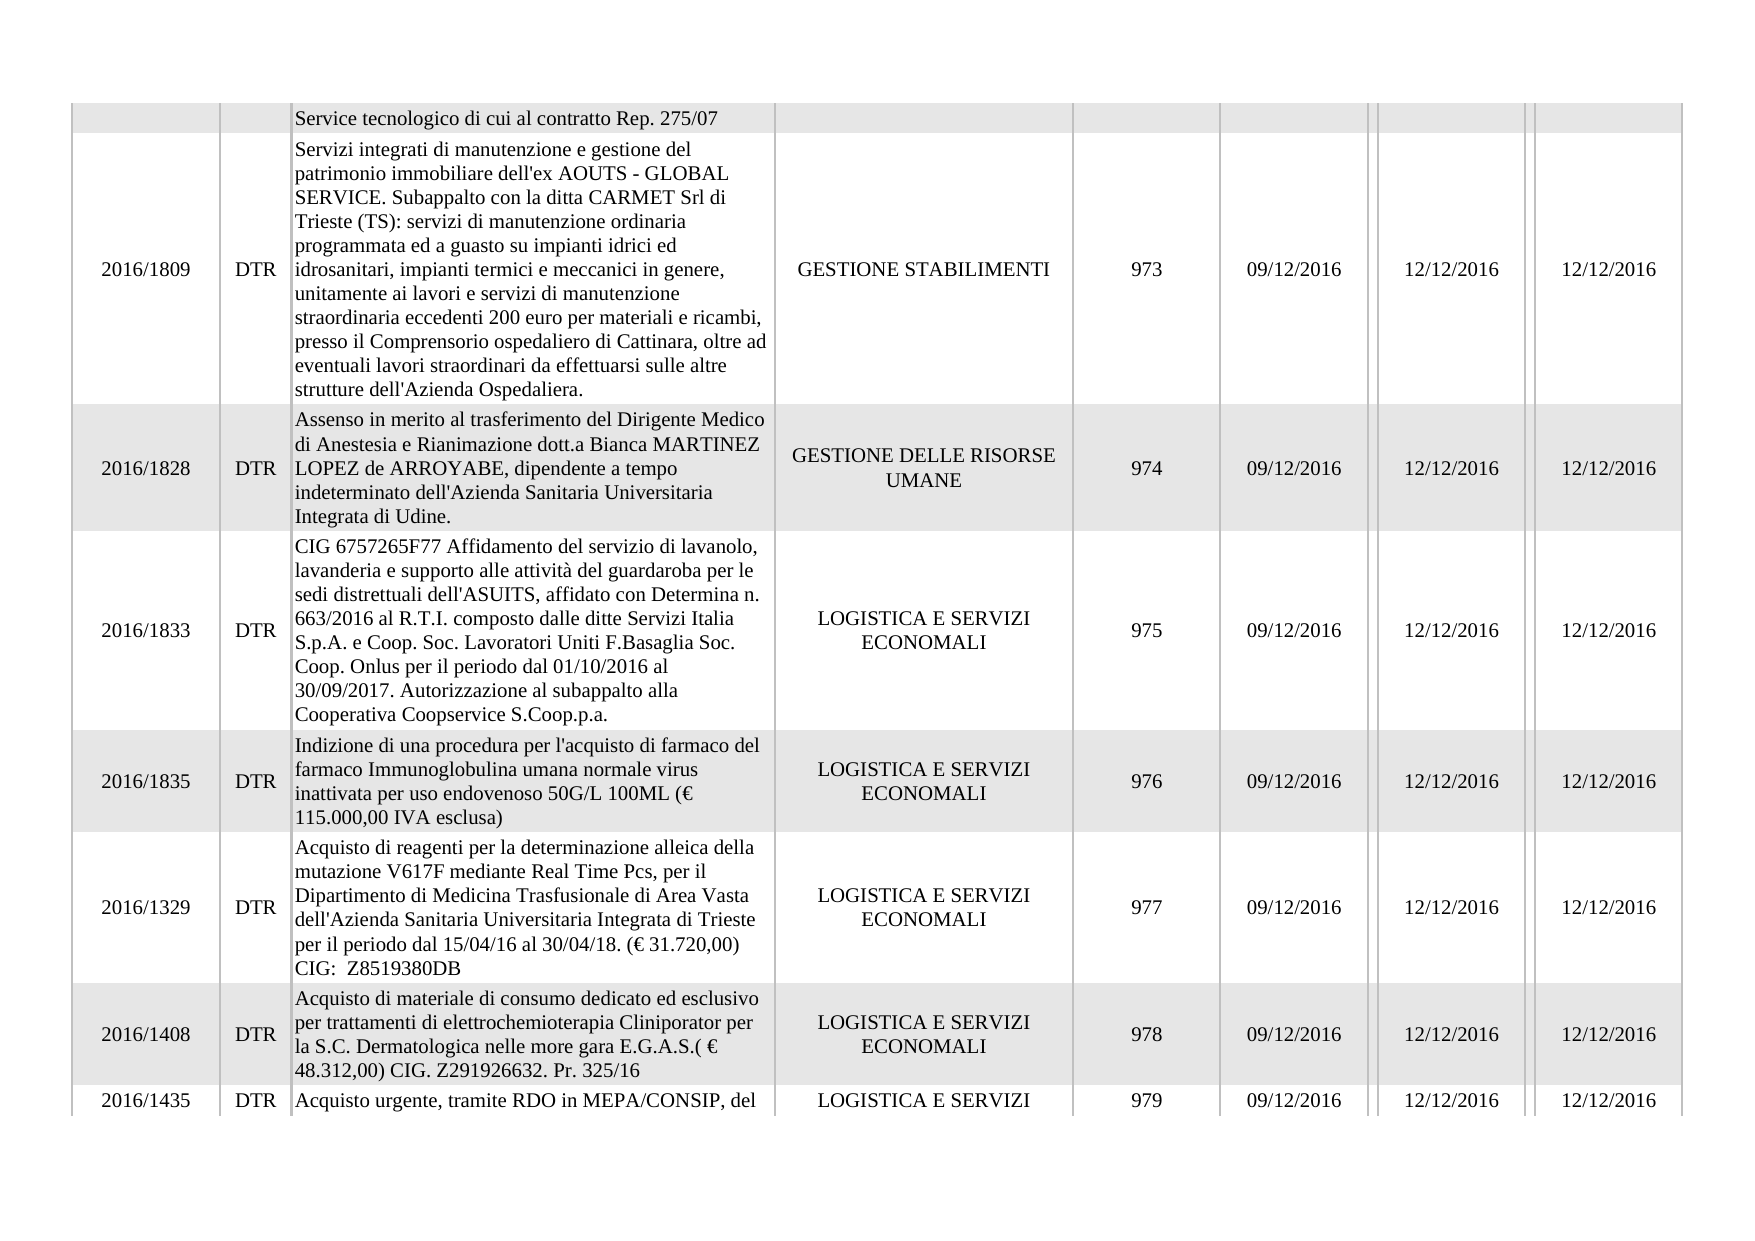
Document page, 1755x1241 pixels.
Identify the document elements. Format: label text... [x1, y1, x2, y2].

table_cell [1526, 832, 1534, 983]
table_cell DTR [221, 832, 290, 983]
table_cell 09/12/2016 [1221, 133, 1367, 404]
table_cell [1526, 730, 1534, 832]
table_cell 09/12/2016 [1221, 404, 1367, 531]
table_cell DTR [221, 404, 290, 531]
table_cell [1369, 404, 1377, 531]
table_cell LOGISTICA E SERVIZI [776, 1085, 1072, 1116]
table_cell LOGISTICA E SERVIZI ECONOMALI [776, 531, 1072, 729]
table_cell 2016/1828 [73, 404, 219, 531]
table_cell 2016/1833 [73, 531, 219, 729]
table_cell [1526, 1085, 1534, 1116]
table_cell [1526, 133, 1534, 404]
table_cell [221, 103, 290, 133]
table_cell Service tecnologico di cui al contratto Rep. 275/07 [293, 103, 774, 133]
table_cell [1526, 404, 1534, 531]
table_cell 12/12/2016 [1379, 983, 1524, 1085]
table_cell 12/12/2016 [1536, 404, 1681, 531]
table_cell 2016/1408 [73, 983, 219, 1085]
table_cell 12/12/2016 [1536, 832, 1681, 983]
table_cell 975 [1074, 531, 1219, 729]
table_cell 12/12/2016 [1536, 1085, 1681, 1116]
table_cell 12/12/2016 [1379, 531, 1524, 729]
table_cell 2016/1835 [73, 730, 219, 832]
table_cell DTR [221, 983, 290, 1085]
table_cell [73, 103, 219, 133]
table_cell 12/12/2016 [1379, 404, 1524, 531]
table_cell Acquisto di reagenti per la determinazione alleica della mutazione V617F mediante Real Time Pcs, per il Dipartimento di Medicina Trasfusionale di Area Vasta dell'Azienda Sanitaria Universitaria Integrata di Trieste per il periodo dal 15/04/16 al 30/04/18. (€ 31.720,00) CIG: Z8519380DB [293, 832, 774, 983]
table_cell 979 [1074, 1085, 1219, 1116]
table_cell 12/12/2016 [1379, 832, 1524, 983]
table_cell Acquisto di materiale di consumo dedicato ed esclusivo per trattamenti di elettrochemioterapia Cliniporator per la S.C. Dermatologica nelle more gara E.G.A.S.( € 48.312,00) CIG. Z291926632. Pr. 325/16 [293, 983, 774, 1085]
table_cell 12/12/2016 [1536, 531, 1681, 729]
table_cell 12/12/2016 [1379, 133, 1524, 404]
table_cell 12/12/2016 [1379, 730, 1524, 832]
table_cell DTR [221, 531, 290, 729]
table_cell [1526, 103, 1534, 133]
table_cell LOGISTICA E SERVIZI ECONOMALI [776, 730, 1072, 832]
table_cell 09/12/2016 [1221, 832, 1367, 983]
table_cell 2016/1435 [73, 1085, 219, 1116]
table_cell DTR [221, 730, 290, 832]
table_cell [776, 103, 1072, 133]
table_cell 12/12/2016 [1536, 133, 1681, 404]
table_cell LOGISTICA E SERVIZI ECONOMALI [776, 983, 1072, 1085]
table_cell 09/12/2016 [1221, 730, 1367, 832]
table_cell [1369, 133, 1377, 404]
table_cell [1379, 103, 1524, 133]
table_cell [1369, 832, 1377, 983]
table_cell 978 [1074, 983, 1219, 1085]
table_cell [1369, 103, 1377, 133]
table_cell 09/12/2016 [1221, 983, 1367, 1085]
table_cell [1221, 103, 1367, 133]
table_cell GESTIONE STABILIMENTI [776, 133, 1072, 404]
table_cell 976 [1074, 730, 1219, 832]
table_cell 12/12/2016 [1379, 1085, 1524, 1116]
table_cell DTR [221, 1085, 290, 1116]
table_cell 974 [1074, 404, 1219, 531]
table_cell 977 [1074, 832, 1219, 983]
table_cell DTR [221, 133, 290, 404]
table_cell 12/12/2016 [1536, 730, 1681, 832]
table_cell 2016/1809 [73, 133, 219, 404]
table_cell Servizi integrati di manutenzione e gestione del patrimonio immobiliare dell'ex AOUTS - GLOBAL SERVICE. Subappalto con la ditta CARMET Srl di Trieste (TS): servizi di manutenzione ordinaria programmata ed a guasto su impianti idrici ed idrosanitari, impianti termici e meccanici in genere, unitamente ai lavori e servizi di manutenzione straordinaria eccedenti 200 euro per materiali e ricambi, presso il Comprensorio ospedaliero di Cattinara, oltre ad eventuali lavori straordinari da effettuarsi sulle altre strutture dell'Azienda Ospedaliera. [293, 133, 774, 404]
table_cell Acquisto urgente, tramite RDO in MEPA/CONSIP, del [293, 1085, 774, 1116]
table_cell 973 [1074, 133, 1219, 404]
table_cell [1536, 103, 1681, 133]
table_cell CIG 6757265F77 Affidamento del servizio di lavanolo, lavanderia e supporto alle attività del guardaroba per le sedi distrettuali dell'ASUITS, affidato con Determina n. 663/2016 al R.T.I. composto dalle ditte Servizi Italia S.p.A. e Coop. Soc. Lavoratori Uniti F.Basaglia Soc. Coop. Onlus per il periodo dal 01/10/2016 al 30/09/2017. Autorizzazione al subappalto alla Cooperativa Coopservice S.Coop.p.a. [293, 531, 774, 729]
table_cell [1369, 730, 1377, 832]
table_cell [1526, 983, 1534, 1085]
table_cell 12/12/2016 [1536, 983, 1681, 1085]
table_cell [1074, 103, 1219, 133]
table_cell [1369, 531, 1377, 729]
table_cell 09/12/2016 [1221, 1085, 1367, 1116]
table_cell Indizione di una procedura per l'acquisto di farmaco del farmaco Immunoglobulina umana normale virus inattivata per uso endovenoso 50G/L 100ML (€ 115.000,00 IVA esclusa) [293, 730, 774, 832]
table_cell [1526, 531, 1534, 729]
table_cell 09/12/2016 [1221, 531, 1367, 729]
table_cell LOGISTICA E SERVIZI ECONOMALI [776, 832, 1072, 983]
table_cell GESTIONE DELLE RISORSE UMANE [776, 404, 1072, 531]
table_cell 2016/1329 [73, 832, 219, 983]
table_cell [1369, 1085, 1377, 1116]
table_cell [1369, 983, 1377, 1085]
table_cell Assenso in merito al trasferimento del Dirigente Medico di Anestesia e Rianimazione dott.a Bianca MARTINEZ LOPEZ de ARROYABE, dipendente a tempo indeterminato dell'Azienda Sanitaria Universitaria Integrata di Udine. [293, 404, 774, 531]
